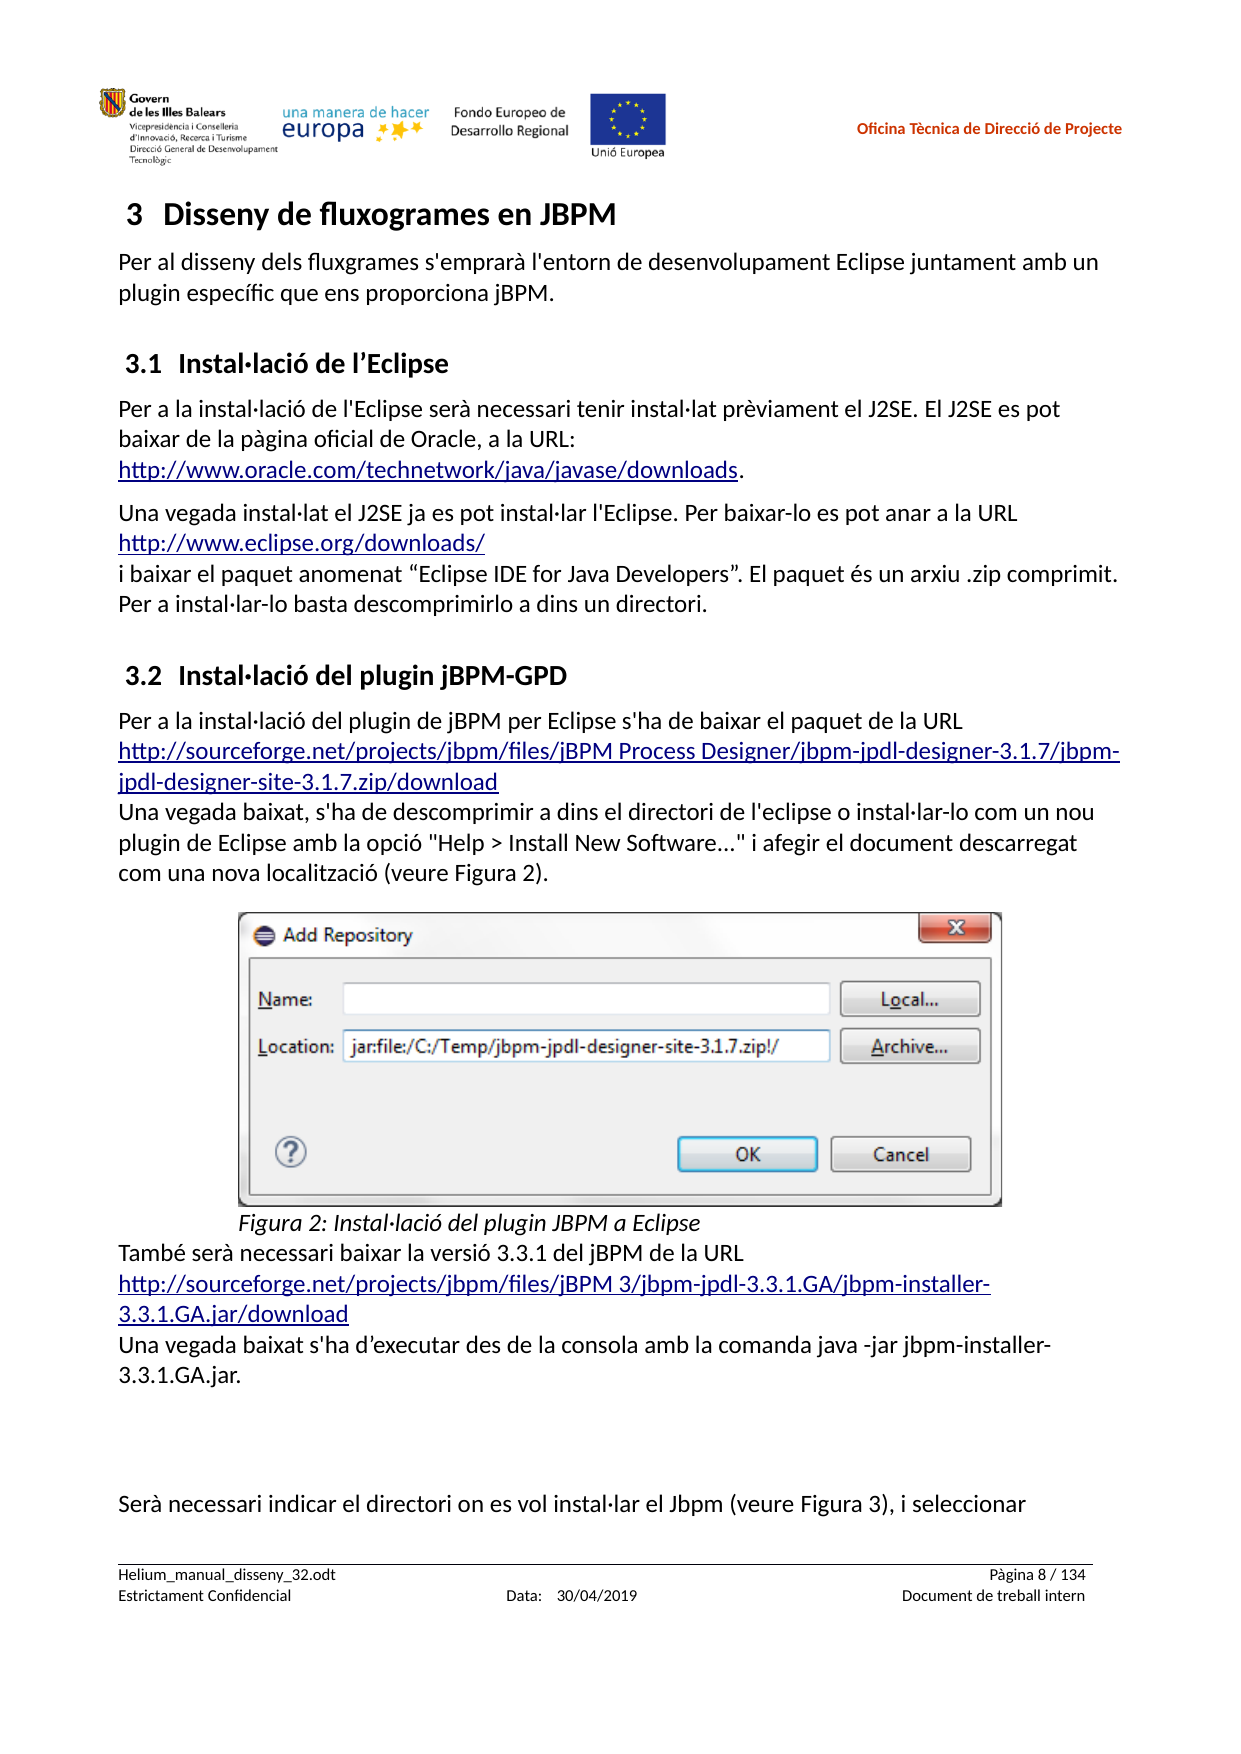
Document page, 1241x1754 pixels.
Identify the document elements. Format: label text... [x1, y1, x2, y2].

text Per a la instal·lació de l'Eclipse serà necessari tenir instal·lat prèviament el J2SE. El J2SE es pot baixar de la pàgina oficial de Oracle, a la URL: [118, 393, 1122, 454]
text Una vegada instal·lat el J2SE ja es pot instal·lar l'Eclipse. Per baixar-lo es pot anar a la URL http://www.eclipse.org/downloads/ i baixar el paquet anomenat “Eclipse IDE for Java Developers”. El paquet és un arxiu .zip comprimit. Per a instal·lar-lo basta descomprimirlo a dins un directori. [118, 497, 1122, 619]
picture [238, 912, 1003, 1207]
subtitle Instal·lació de l’Eclipse [118, 345, 1122, 381]
text http://www.oracle.com/technetwork/java/javase/downloads. [118, 454, 1122, 484]
text Serà necessari indicar el directori on es vol instal·lar el Jbpm (veure Figura 3), i seleccionar [118, 1488, 1122, 1519]
text Per a la instal·lació del plugin de jBPM per Eclipse s'ha de baixar el paquet de la URL http://sourceforge.net/projects/jbpm/files/jBPM Process Designer/jbpm-jpdl-designer-3.1.7/jbpm-jpdl-designer-site-3.1.7.zip/download Una vegada baixat, s'ha de descomprimir a dins el directori de l'eclipse o instal·lar-lo com un nou plugin de Eclipse amb la opció "Help > Install New Software..." i afegir el document descarregat com una nova localització (veure Figura 2). [118, 705, 1122, 888]
text Figura 2: Instal·lació del plugin JBPM a Eclipse [238, 1207, 1002, 1237]
text Per al disseny dels fluxgrames s'emprarà l'entorn de desenvolupament Eclipse juntament amb un plugin específic que ens proporciona jBPM. [118, 246, 1122, 307]
subtitle Disseny de fluxogrames en JBPM [118, 193, 1122, 234]
text També serà necessari baixar la versió 3.3.1 del jBPM de la URL http://sourceforge.net/projects/jbpm/files/jBPM 3/jbpm-jpdl-3.3.1.GA/jbpm-installer-3.3.1.GA.jar/download Una vegada baixat s'ha d’executar des de la consola amb la comanda java -jar jbpm-installer-3.3.1.GA.jar. [118, 900, 1122, 1390]
subtitle Instal·lació del plugin jBPM-GPD [118, 657, 1122, 692]
picture [99, 87, 668, 166]
